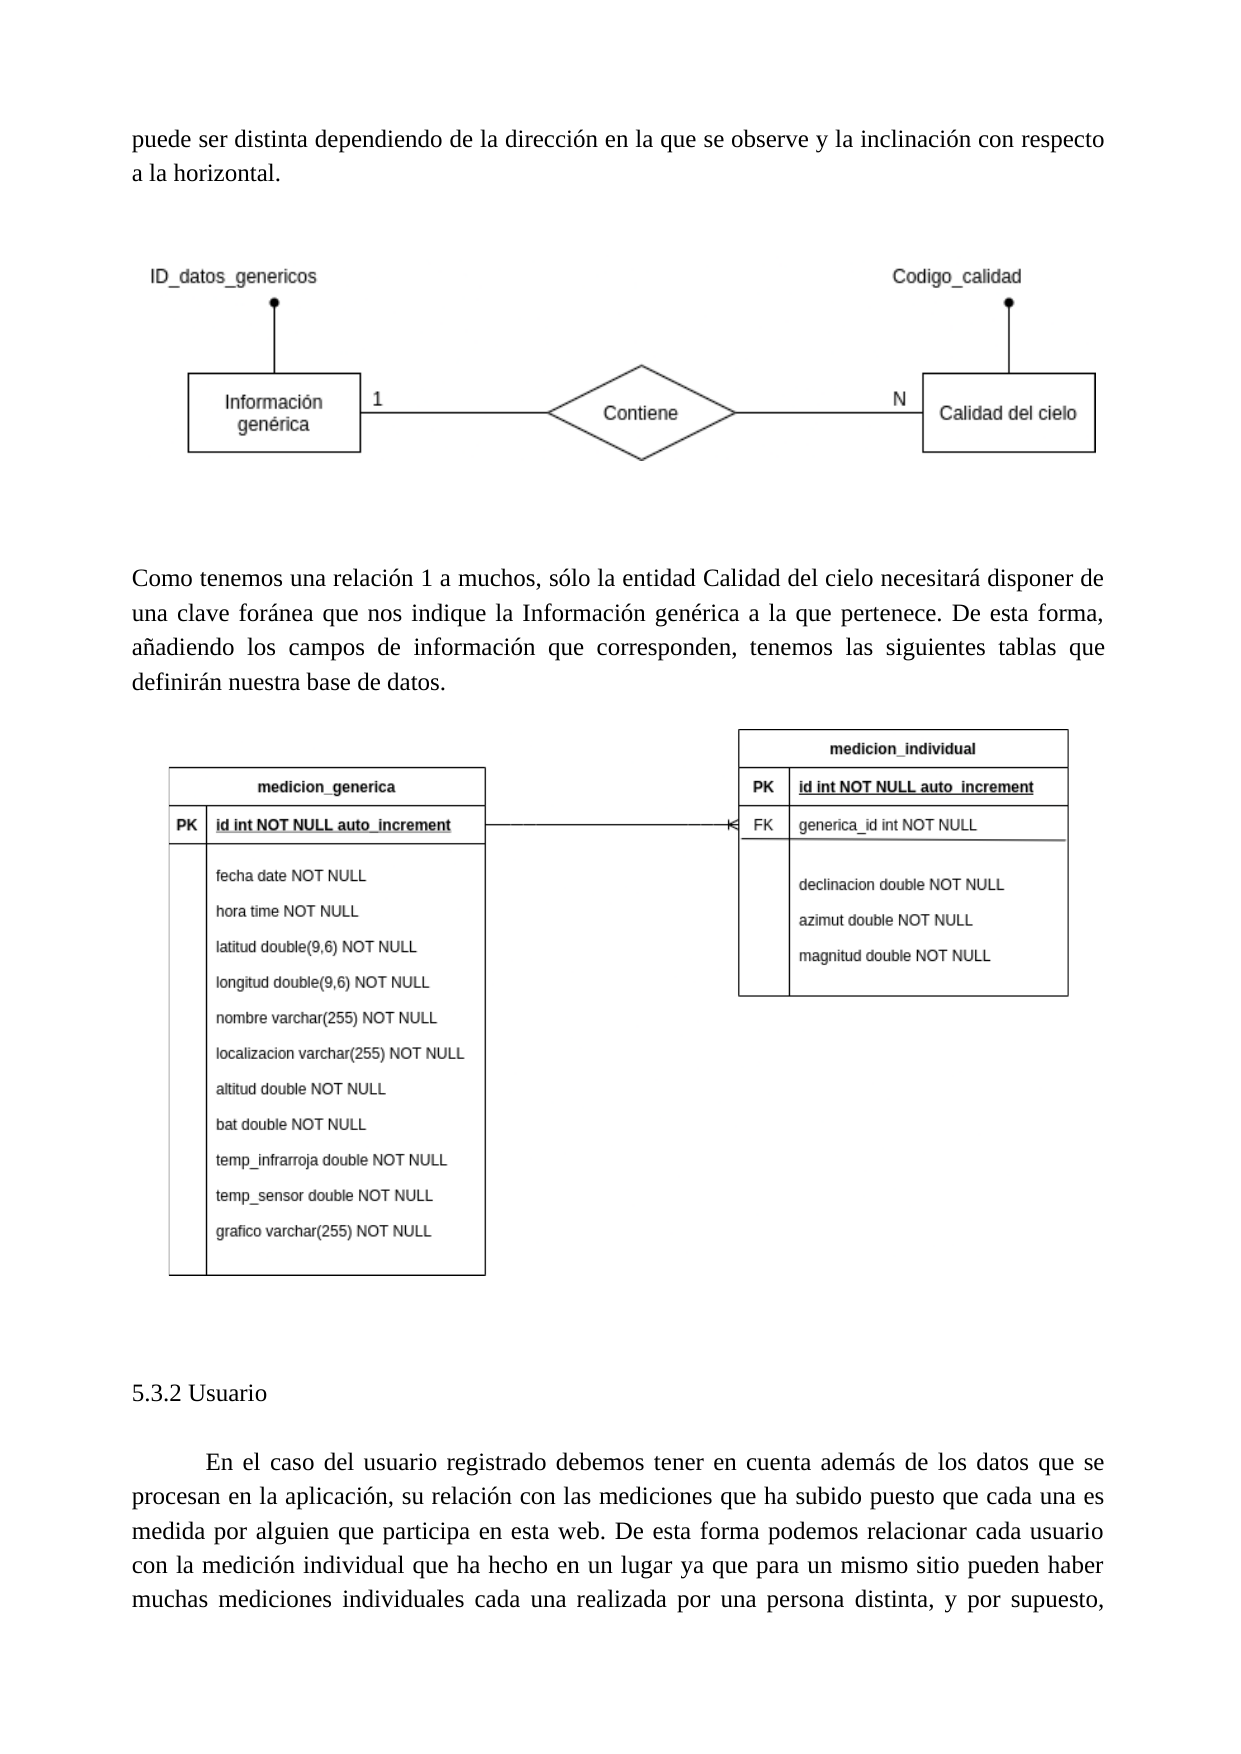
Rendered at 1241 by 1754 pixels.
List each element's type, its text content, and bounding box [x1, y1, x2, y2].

picture [168, 729, 1069, 1276]
text puede ser distinta dependiendo de la dirección en la que se observe y la inclinación con respecto a la horizontal. [132, 118, 1106, 187]
text 5.3.2 Usuario [132, 1373, 1106, 1407]
picture [141, 255, 1096, 461]
text Como tenemos una relación 1 a muchos, sólo la entidad Calidad del cielo necesitará disponer de una clave foránea que nos indique la Información genérica a la que pertenece. De esta forma, añadiendo los campos de información que corresponden, tenemos las siguientes tablas que definirán nuestra base de datos. [132, 558, 1106, 695]
text En el caso del usuario registrado debemos tener en cuenta además de los datos que se procesan en la aplicación, su relación con las mediciones que ha subido puesto que cada una es medida por alguien que participa en esta web. De esta forma podemos relacionar cada usuario con la medición individual que ha hecho en un lugar ya que para un mismo sitio pueden haber muchas mediciones individuales cada una realizada por una persona distinta, y por supuesto, [132, 1441, 1106, 1613]
